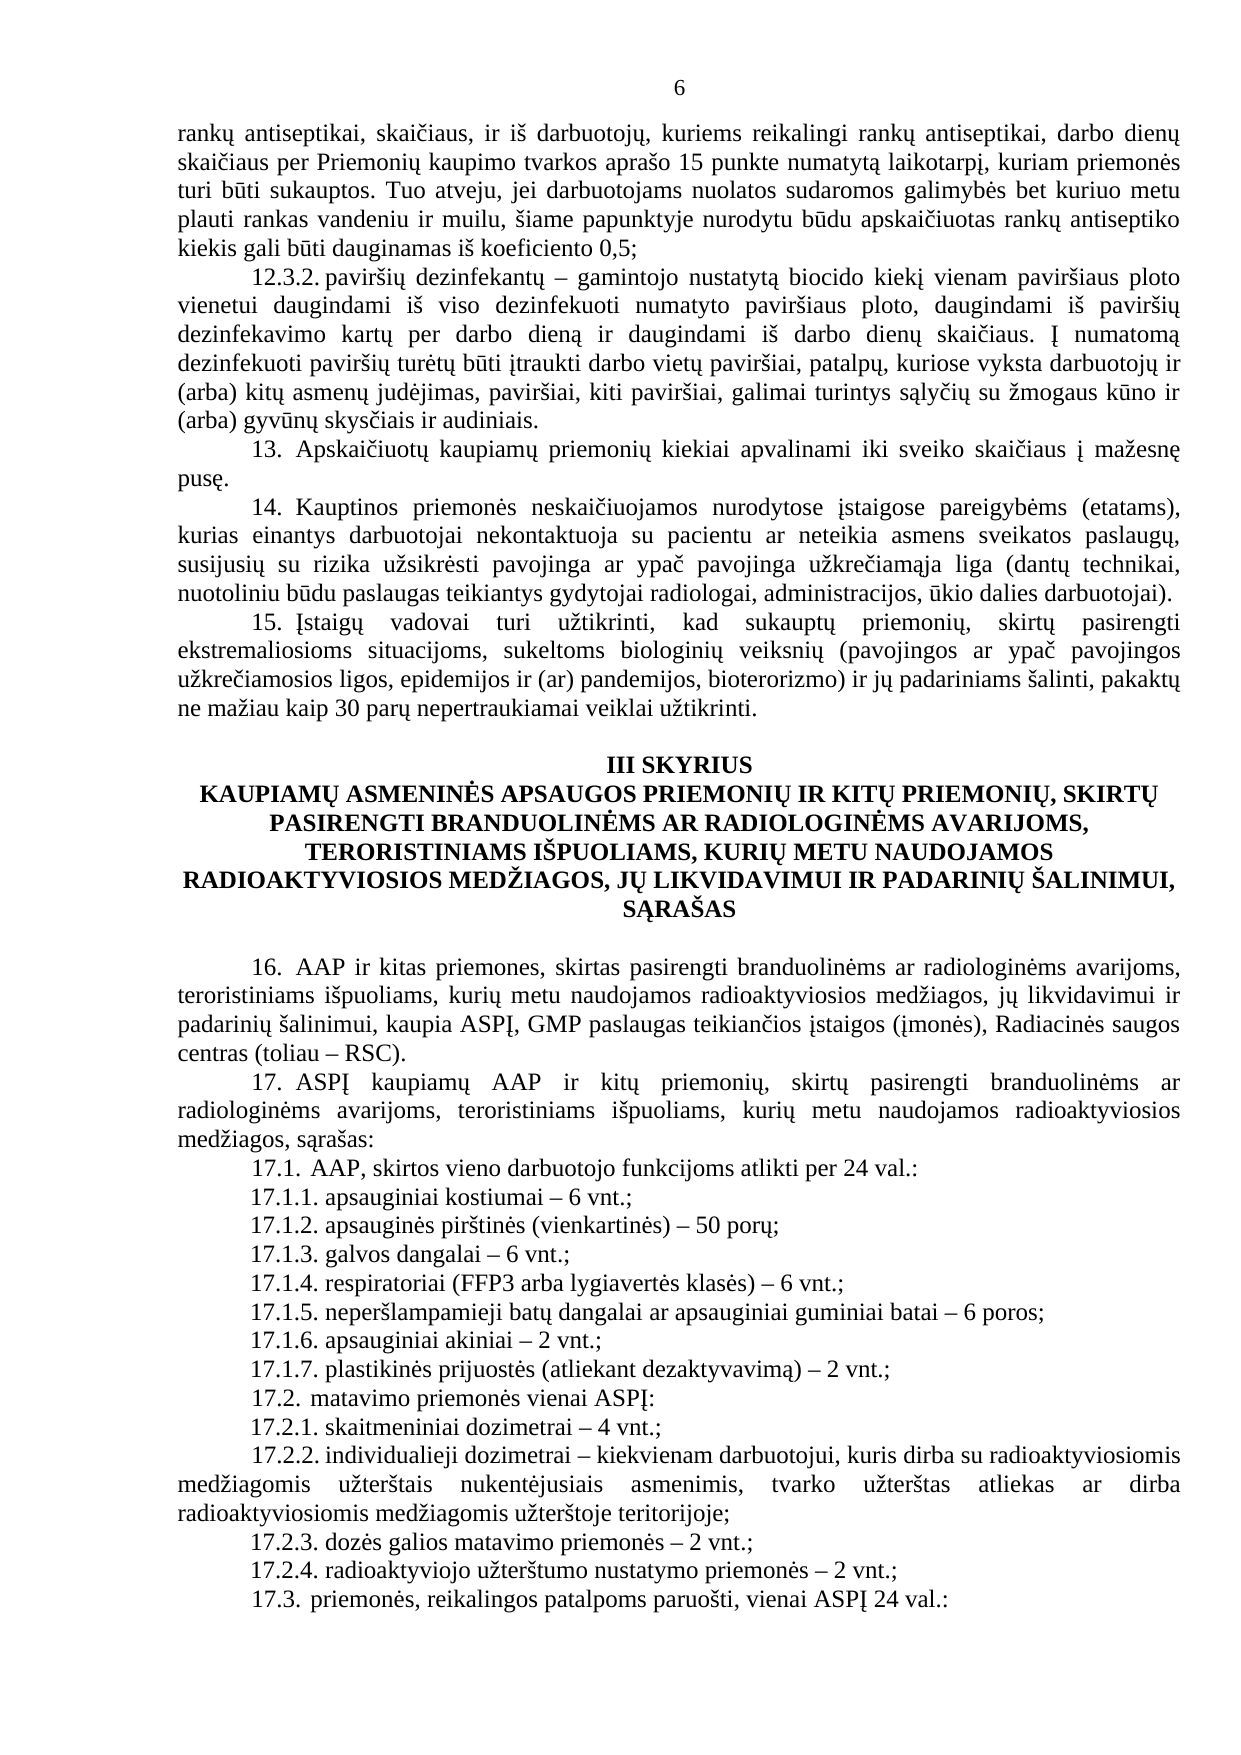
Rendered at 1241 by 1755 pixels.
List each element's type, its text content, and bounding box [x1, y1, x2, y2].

text 17.1.3. galvos dangalai – 6 vnt.; [250, 1239, 1181, 1268]
text 17.2.3. dozės galios matavimo priemonės – 2 vnt.; [250, 1527, 1181, 1556]
text 17.2.4. radioaktyviojo užterštumo nustatymo priemonės – 2 vnt.; [250, 1556, 1181, 1584]
text 17. ASPĮ kaupiamų AAP ir kitų priemonių, skirtų pasirengti branduolinėms ar radiologinėms avarijoms, teroristiniams išpuoliams, kurių metu naudojamos radioaktyviosios medžiagos, sąrašas: [177, 1067, 1181, 1153]
text 14. Kauptinos priemonės neskaičiuojamos nurodytose įstaigose pareigybėms (etatams), kurias einantys darbuotojai nekontaktuoja su pacientu ar neteikia asmens sveikatos paslaugų, susijusių su rizika užsikrėsti pavojinga ar ypač pavojinga užkrečiamąja liga (dantų technikai, nuotoliniu būdu paslaugas teikiantys gydytojai radiologai, administracijos, ūkio dalies darbuotojai). [177, 492, 1181, 607]
text 17.2. matavimo priemonės vienai ASPĮ: [251, 1383, 1181, 1412]
text 12.3.2. paviršių dezinfekantų – gamintojo nustatytą biocido kiekį vienam paviršiaus ploto vienetui daugindami iš viso dezinfekuoti numatyto paviršiaus ploto, daugindami iš paviršių dezinfekavimo kartų per darbo dieną ir daugindami iš darbo dienų skaičiaus. Į numatomą dezinfekuoti paviršių turėtų būti įtraukti darbo vietų paviršiai, patalpų, kuriose vyksta darbuotojų ir (arba) kitų asmenų judėjimas, paviršiai, kiti paviršiai, galimai turintys sąlyčių su žmogaus kūno ir (arba) gyvūnų skysčiais ir audiniais. [177, 262, 1181, 434]
text 16. AAP ir kitas priemones, skirtas pasirengti branduolinėms ar radiologinėms avarijoms, teroristiniams išpuoliams, kurių metu naudojamos radioaktyviosios medžiagos, jų likvidavimui ir padarinių šalinimui, kaupia ASPĮ, GMP paslaugas teikiančios įstaigos (įmonės), Radiacinės saugos centras (toliau – RSC). [177, 952, 1181, 1067]
text KAUPIAMŲ ASMENINĖS APSAUGOS PRIEMONIŲ IR KITŲ PRIEMONIŲ, SKIRTŲ PASIRENGTI BRANDUOLINĖMS AR RADIOLOGINĖMS AVARIJOMS, TERORISTINIAMS IŠPUOLIAMS, KURIŲ METU NAUDOJAMOS RADIOAKTYVIOSIOS MEDŽIAGOS, JŲ LIKVIDAVIMUI IR PADARINIŲ ŠALINIMUI, SĄRAŠAS [177, 779, 1181, 923]
text 17.1.1. apsauginiai kostiumai – 6 vnt.; [250, 1182, 1181, 1211]
text 17.1.5. neperšlampamieji batų dangalai ar apsauginiai guminiai batai – 6 poros; [250, 1297, 1181, 1326]
text rankų antiseptikai, skaičiaus, ir iš darbuotojų, kuriems reikalingi rankų antiseptikai, darbo dienų skaičiaus per Priemonių kaupimo tvarkos aprašo 15 punkte numatytą laikotarpį, kuriam priemonės turi būti sukauptos. Tuo atveju, jei darbuotojams nuolatos sudaromos galimybės bet kuriuo metu plauti rankas vandeniu ir muilu, šiame papunktyje nurodytu būdu apskaičiuotas rankų antiseptiko kiekis gali būti dauginamas iš koeficiento 0,5; [177, 118, 1181, 262]
text 17.2.2. individualieji dozimetrai – kiekvienam darbuotojui, kuris dirba su radioaktyviosiomis medžiagomis užterštais nukentėjusiais asmenimis, tvarko užterštas atliekas ar dirba radioaktyviosiomis medžiagomis užterštoje teritorijoje; [177, 1441, 1181, 1527]
text 13. Apskaičiuotų kaupiamų priemonių kiekiai apvalinami iki sveiko skaičiaus į mažesnę pusę. [177, 434, 1181, 492]
text 17.2.1. skaitmeniniai dozimetrai – 4 vnt.; [250, 1412, 1181, 1441]
text III SKYRIUS [177, 751, 1181, 779]
text 17.1.6. apsauginiai akiniai – 2 vnt.; [250, 1326, 1181, 1354]
text 17.1.7. plastikinės prijuostės (atliekant dezaktyvavimą) – 2 vnt.; [250, 1354, 1181, 1383]
text 17.3. priemonės, reikalingos patalpoms paruošti, vienai ASPĮ 24 val.: [251, 1584, 1181, 1613]
text 17.1. AAP, skirtos vieno darbuotojo funkcijoms atlikti per 24 val.: [251, 1153, 1181, 1182]
text 17.1.4. respiratoriai (FFP3 arba lygiavertės klasės) – 6 vnt.; [250, 1268, 1181, 1297]
text 15. Įstaigų vadovai turi užtikrinti, kad sukauptų priemonių, skirtų pasirengti ekstremaliosioms situacijoms, sukeltoms biologinių veiksnių (pavojingos ar ypač pavojingos užkrečiamosios ligos, epidemijos ir (ar) pandemijos, bioterorizmo) ir jų padariniams šalinti, pakaktų ne mažiau kaip 30 parų nepertraukiamai veiklai užtikrinti. [177, 607, 1181, 722]
text 17.1.2. apsauginės pirštinės (vienkartinės) – 50 porų; [250, 1211, 1181, 1239]
